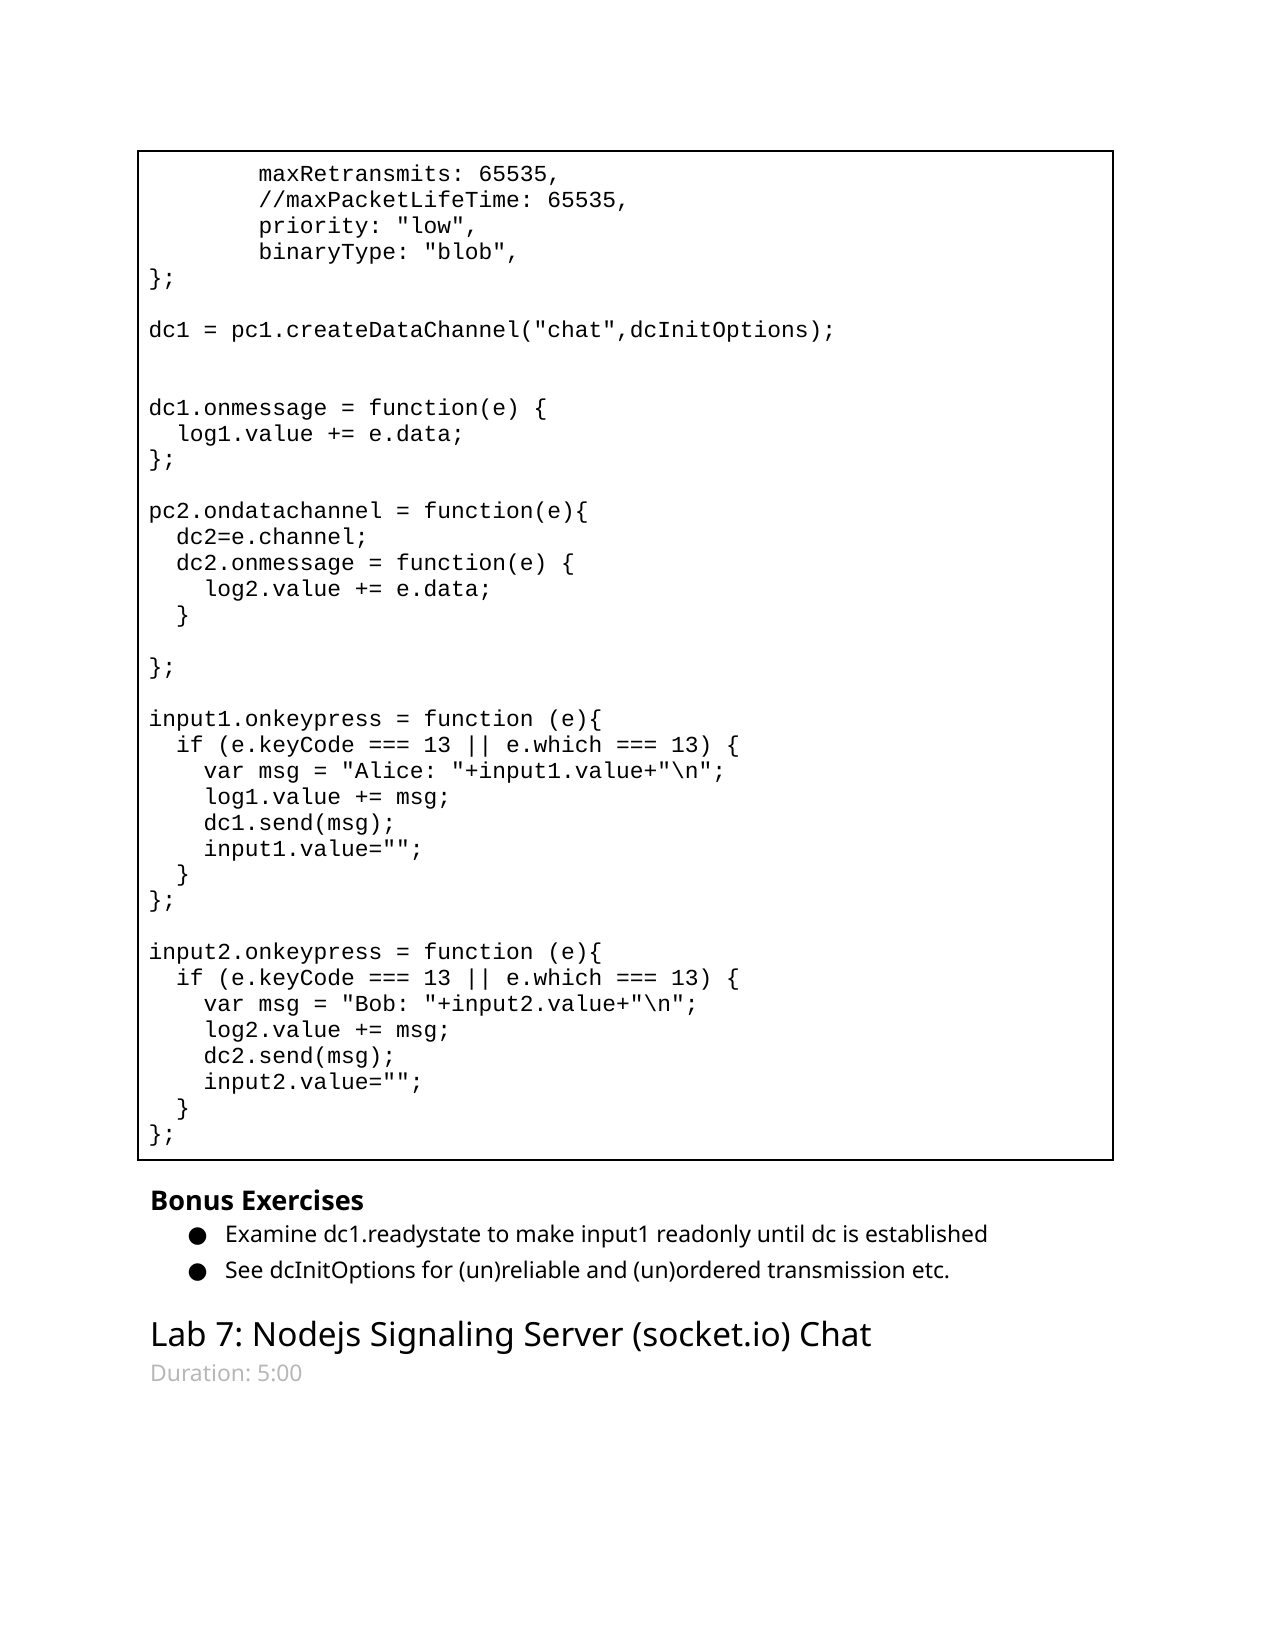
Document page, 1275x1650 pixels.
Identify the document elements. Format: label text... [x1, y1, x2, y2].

list See dcInitOptions for (un)reliable and (un)ordered transmission etc. [187, 1254, 1125, 1286]
table_header maxRetransmits: 65535, //maxPacketLifeTime: 65535, priority: "low", binaryType: "blob", }; dc1 = pc1.createDataChannel("chat",dcInitOptions); dc1.onmessage = function(e) { log1.value += e.data; }; pc2.ondatachannel = function(e){ dc2=e.channel; dc2.onmessage = function(e) { log2.value += e.data; } }; input1.onkeypress = function (e){ if (e.keyCode === 13 || e.which === 13) { var msg = "Alice: "+input1.value+"\n"; log1.value += msg; dc1.send(msg); input1.value=""; } }; input2.onkeypress = function (e){ if (e.keyCode === 13 || e.which === 13) { var msg = "Bob: "+input2.value+"\n"; log2.value += msg; dc2.send(msg); input2.value=""; } }; [139, 152, 1112, 1158]
list Examine dc1.readystate to make input1 readonly until dc is established [187, 1218, 1125, 1249]
text Duration: 5:00 [150, 1356, 1125, 1388]
subtitle Bonus Exercises [150, 1181, 1125, 1218]
subtitle Lab 7: Nodejs Signaling Server (socket.io) Chat [150, 1311, 1125, 1356]
